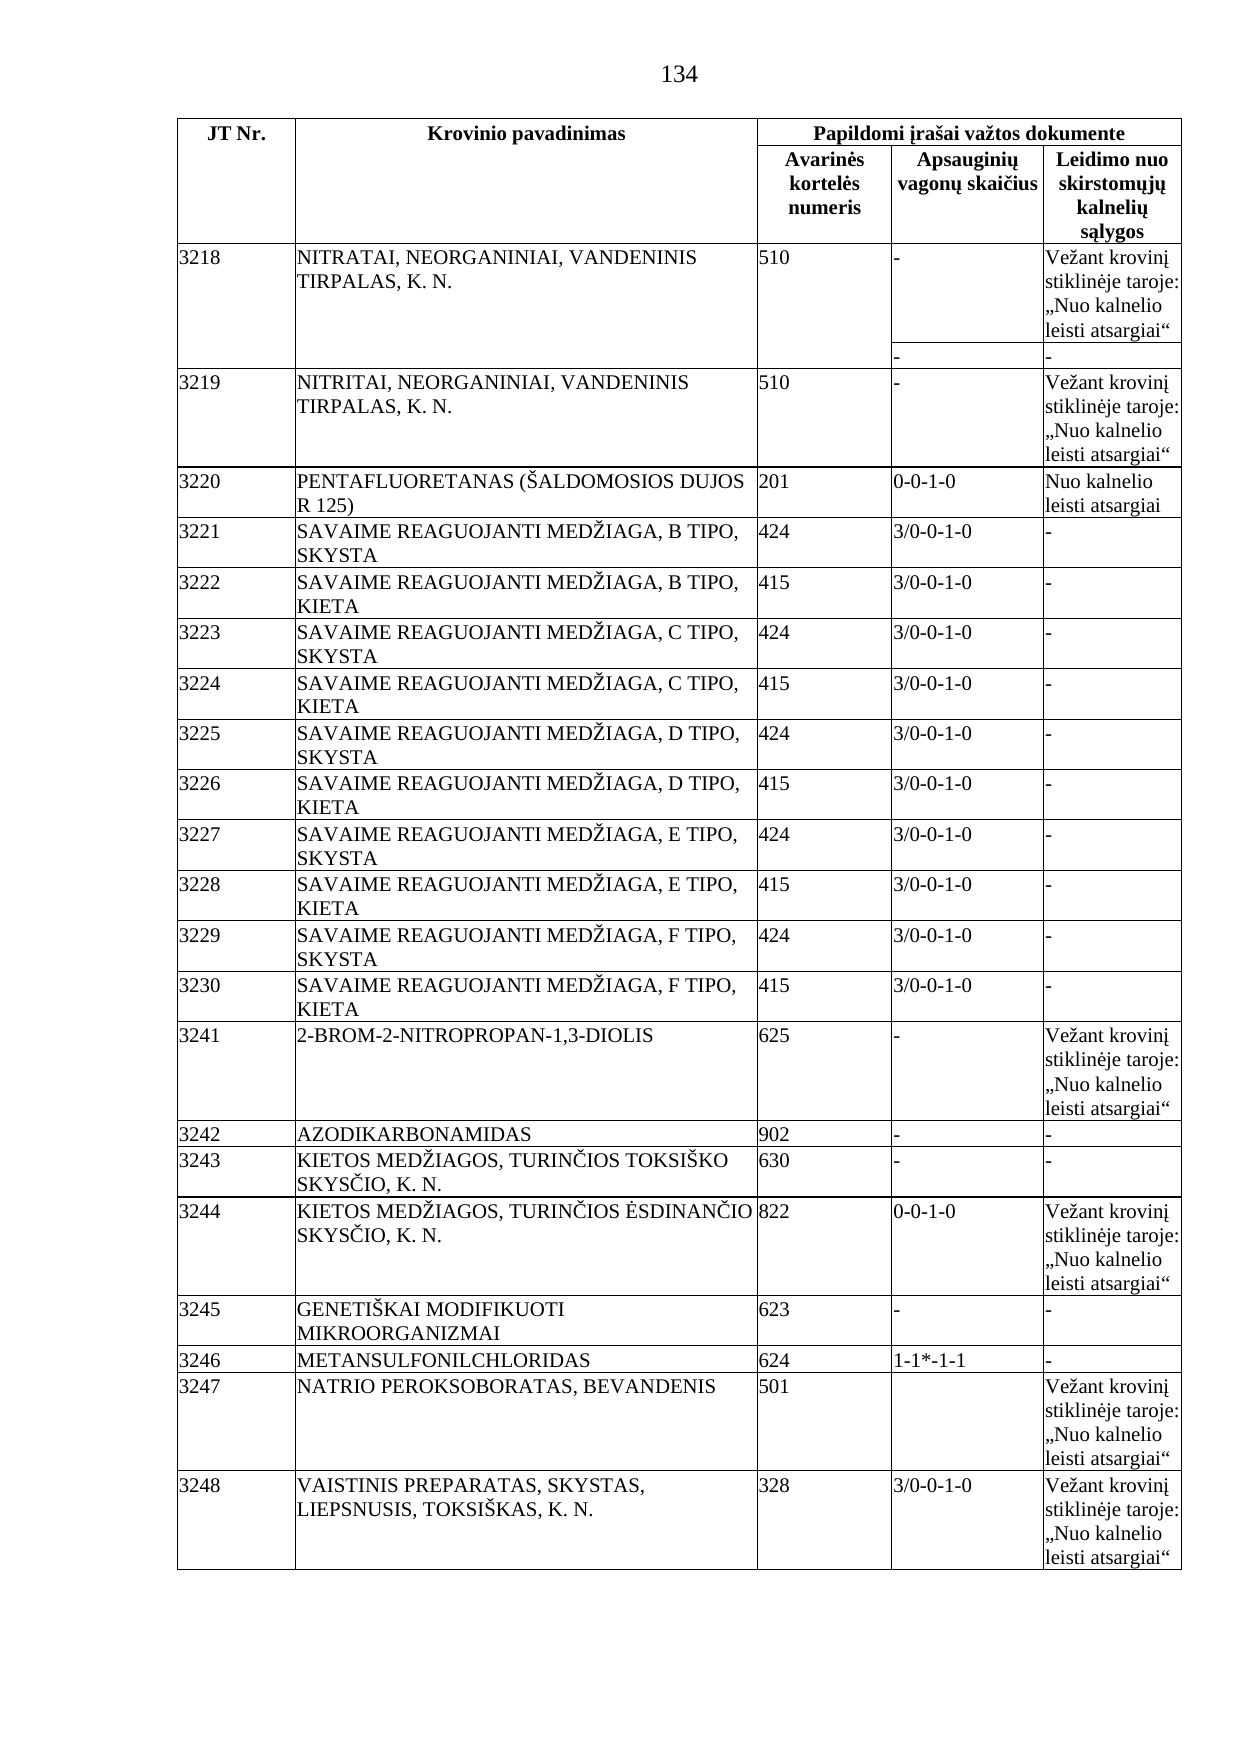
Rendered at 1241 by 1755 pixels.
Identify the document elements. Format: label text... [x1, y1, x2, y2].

table_cell 3246 [178, 1346, 295, 1372]
table_cell - [1044, 1296, 1181, 1345]
table_cell - [1044, 1346, 1181, 1372]
table_cell - [1044, 871, 1181, 920]
table_cell Avarinės kortelės numeris [758, 146, 891, 243]
table_cell 3/0-0-1-0 [892, 972, 1043, 1021]
table_cell 3223 [178, 619, 295, 668]
table_cell 3228 [178, 871, 295, 920]
table_header JT Nr. [178, 119, 295, 243]
table_cell 415 [758, 770, 891, 819]
table_cell - [892, 1022, 1043, 1119]
table_cell - [1044, 921, 1181, 971]
table_cell 3/0-0-1-0 [892, 619, 1043, 668]
table_cell Vežant krovinį stiklinėje taroje: „Nuo kalnelio leisti atsargiai“ [1044, 369, 1181, 466]
table_cell - [1044, 770, 1181, 819]
table_cell KIETOS MEDŽIAGOS, TURINČIOS TOKSIŠKO SKYSČIO, K. N. [296, 1147, 757, 1196]
table_cell Vežant krovinį stiklinėje taroje: „Nuo kalnelio leisti atsargiai“ [1044, 1022, 1181, 1119]
table_cell 3/0-0-1-0 [892, 770, 1043, 819]
table_cell VAISTINIS PREPARATAS, SKYSTAS, LIEPSNUSIS, TOKSIŠKAS, K. N. [296, 1471, 757, 1569]
table_cell Apsauginių vagonų skaičius [892, 146, 1043, 243]
table_cell - [1044, 669, 1181, 718]
table_cell 0-0-1-0 [892, 468, 1043, 517]
table_cell Vežant krovinį stiklinėje taroje: „Nuo kalnelio leisti atsargiai“ [1044, 1373, 1181, 1470]
table_cell 1-1*-1-1 [892, 1346, 1043, 1372]
table_cell 415 [758, 871, 891, 920]
table_cell - [892, 369, 1043, 466]
table_cell - [1044, 1147, 1181, 1196]
table_cell GENETIŠKAI MODIFIKUOTI MIKROORGANIZMAI [296, 1296, 757, 1345]
table_cell Vežant krovinį stiklinėje taroje: „Nuo kalnelio leisti atsargiai“ [1044, 1198, 1181, 1295]
table_cell SAVAIME REAGUOJANTI MEDŽIAGA, B TIPO, KIETA [296, 568, 757, 618]
table_cell - [1044, 343, 1181, 368]
table_cell 822 [758, 1198, 891, 1295]
table_cell 3224 [178, 669, 295, 718]
table_cell PENTAFLUORETANAS (ŠALDOMOSIOS DUJOS R 125) [296, 468, 757, 517]
table_cell 3244 [178, 1198, 295, 1295]
table_cell 3248 [178, 1471, 295, 1569]
table_cell 424 [758, 619, 891, 668]
table_cell - [1044, 518, 1181, 567]
table_cell 3220 [178, 468, 295, 517]
table_cell SAVAIME REAGUOJANTI MEDŽIAGA, C TIPO, KIETA [296, 669, 757, 718]
table_cell 3/0-0-1-0 [892, 720, 1043, 769]
table_cell - [892, 343, 1043, 368]
table_header Krovinio pavadinimas [296, 119, 757, 243]
table_cell Nuo kalnelio leisti atsargiai [1044, 468, 1181, 517]
table_cell 625 [758, 1022, 891, 1119]
table_cell 501 [758, 1373, 891, 1470]
table_cell 3225 [178, 720, 295, 769]
table_cell 3/0-0-1-0 [892, 820, 1043, 870]
table_cell 424 [758, 518, 891, 567]
table_cell 623 [758, 1296, 891, 1345]
table_cell Leidimo nuo skirstomųjų kalnelių sąlygos [1044, 146, 1181, 243]
table_cell 3241 [178, 1022, 295, 1119]
table_cell 3229 [178, 921, 295, 971]
table_cell METANSULFONILCHLORIDAS [296, 1346, 757, 1372]
table_cell 3/0-0-1-0 [892, 921, 1043, 971]
table_cell 630 [758, 1147, 891, 1196]
table_cell - [1044, 619, 1181, 668]
table_cell 510 [758, 244, 891, 368]
table_cell SAVAIME REAGUOJANTI MEDŽIAGA, D TIPO, KIETA [296, 770, 757, 819]
table_cell 3243 [178, 1147, 295, 1196]
table_cell 424 [758, 921, 891, 971]
table_cell - [1044, 820, 1181, 870]
table_cell SAVAIME REAGUOJANTI MEDŽIAGA, F TIPO, SKYSTA [296, 921, 757, 971]
table_cell 415 [758, 972, 891, 1021]
table_cell 3221 [178, 518, 295, 567]
table_cell 201 [758, 468, 891, 517]
table_cell SAVAIME REAGUOJANTI MEDŽIAGA, F TIPO, KIETA [296, 972, 757, 1021]
table_cell SAVAIME REAGUOJANTI MEDŽIAGA, D TIPO, SKYSTA [296, 720, 757, 769]
table_cell Vežant krovinį stiklinėje taroje: „Nuo kalnelio leisti atsargiai“ [1044, 244, 1181, 342]
table_cell - [892, 1147, 1043, 1196]
table_cell SAVAIME REAGUOJANTI MEDŽIAGA, B TIPO, SKYSTA [296, 518, 757, 567]
table_cell 0-0-1-0 [892, 1198, 1043, 1295]
table_cell 3218 [178, 244, 295, 368]
table_cell 510 [758, 369, 891, 466]
table_cell 3227 [178, 820, 295, 870]
table_cell 902 [758, 1121, 891, 1146]
table_cell 2-BROM-2-NITROPROPAN-1,3-DIOLIS [296, 1022, 757, 1119]
table_cell - [1044, 720, 1181, 769]
table_cell Vežant krovinį stiklinėje taroje: „Nuo kalnelio leisti atsargiai“ [1044, 1471, 1181, 1569]
table_cell 3219 [178, 369, 295, 466]
table_cell SAVAIME REAGUOJANTI MEDŽIAGA, E TIPO, SKYSTA [296, 820, 757, 870]
table_cell NITRITAI, NEORGANINIAI, VANDENINIS TIRPALAS, K. N. [296, 369, 757, 466]
table_cell 328 [758, 1471, 891, 1569]
table_cell 424 [758, 820, 891, 870]
table_header Papildomi įrašai važtos dokumente [758, 119, 1181, 144]
table_cell - [1044, 1121, 1181, 1146]
table_cell 3242 [178, 1121, 295, 1146]
table_cell 3/0-0-1-0 [892, 669, 1043, 718]
table_cell SAVAIME REAGUOJANTI MEDŽIAGA, E TIPO, KIETA [296, 871, 757, 920]
table_cell NATRIO PEROKSOBORATAS, BEVANDENIS [296, 1373, 757, 1470]
table_cell 424 [758, 720, 891, 769]
table_cell - [1044, 568, 1181, 618]
table_cell [892, 1373, 1043, 1470]
table_cell SAVAIME REAGUOJANTI MEDŽIAGA, C TIPO, SKYSTA [296, 619, 757, 668]
table_cell AZODIKARBONAMIDAS [296, 1121, 757, 1146]
table_cell 3/0-0-1-0 [892, 871, 1043, 920]
table_cell - [1044, 972, 1181, 1021]
table_cell 3230 [178, 972, 295, 1021]
table_cell KIETOS MEDŽIAGOS, TURINČIOS ĖSDINANČIO SKYSČIO, K. N. [296, 1198, 757, 1295]
table_cell 3/0-0-1-0 [892, 568, 1043, 618]
table_cell 624 [758, 1346, 891, 1372]
table_cell NITRATAI, NEORGANINIAI, VANDENINIS TIRPALAS, K. N. [296, 244, 757, 368]
table_cell 3226 [178, 770, 295, 819]
table_cell 3222 [178, 568, 295, 618]
table_cell 3247 [178, 1373, 295, 1470]
table_cell 3245 [178, 1296, 295, 1345]
table_cell - [892, 1121, 1043, 1146]
table_cell - [892, 1296, 1043, 1345]
table_cell 3/0-0-1-0 [892, 1471, 1043, 1569]
table_cell - [892, 244, 1043, 342]
table_cell 3/0-0-1-0 [892, 518, 1043, 567]
table_cell 415 [758, 669, 891, 718]
table_cell 415 [758, 568, 891, 618]
